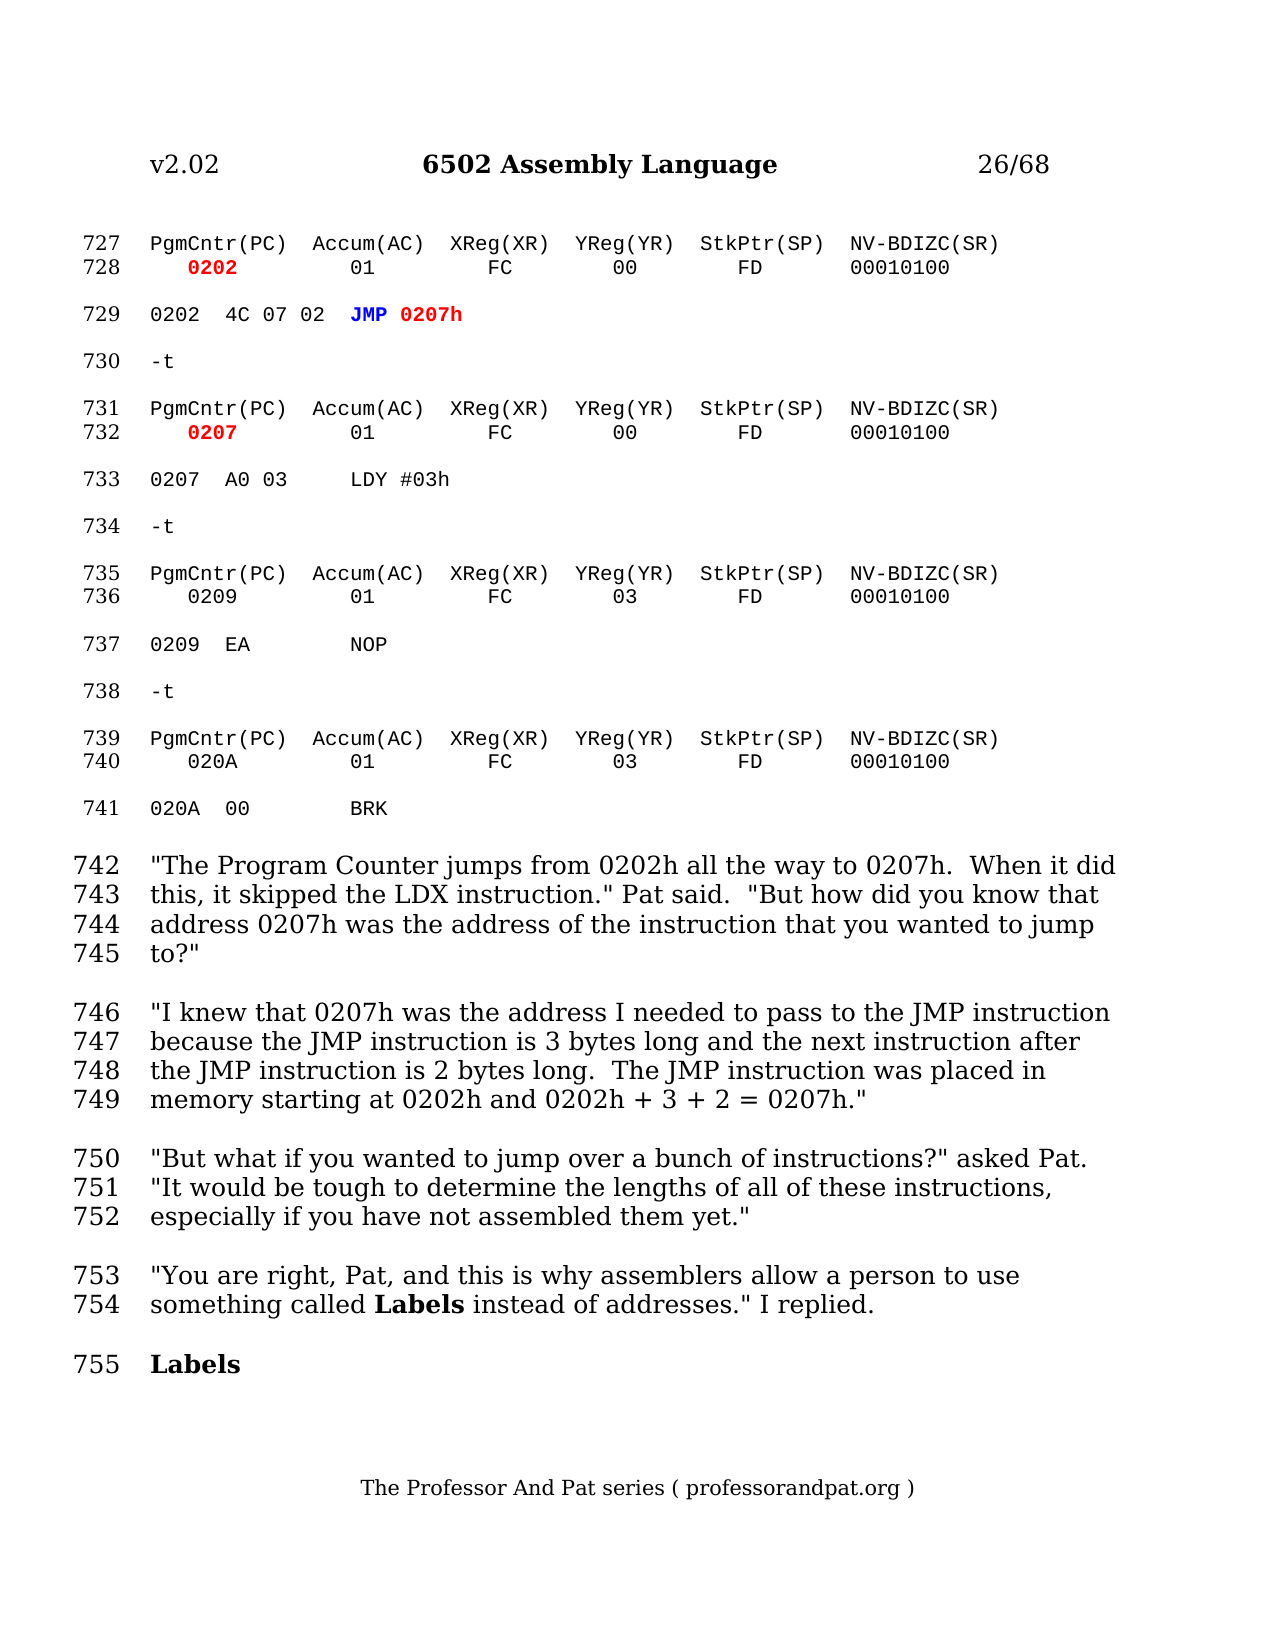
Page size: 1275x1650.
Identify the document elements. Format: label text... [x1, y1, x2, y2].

text -t [150, 351, 1125, 375]
text 020A 00 BRK [150, 798, 1125, 822]
text -t [150, 681, 1125, 704]
subtitle Labels [150, 1350, 1125, 1379]
text 0207 A0 03 LDY #03h [150, 469, 1125, 492]
text "You are right, Pat, and this is why assemblers allow a person to use something called Labels instead of addresses." I replied. [150, 1261, 1125, 1320]
text "I knew that 0207h was the address I needed to pass to the JMP instruction because the JMP instruction is 3 bytes long and the next instruction after the JMP instruction is 2 bytes long. The JMP instruction was placed in memory starting at 0202h and 0202h + 3 + 2 = 0207h." [150, 998, 1125, 1115]
text 020A 01 FC 03 FD 00010100 [150, 751, 1125, 775]
text "The Program Counter jumps from 0202h all the way to 0207h. When it did this, it skipped the LDX instruction." Pat said. "But how did you know that address 0207h was the address of the instruction that you wanted to jump to?" [150, 851, 1125, 968]
text "But what if you wanted to jump over a bunch of instructions?" asked Pat. "It would be tough to determine the lengths of all of these instructions, especially if you have not assembled them yet." [150, 1144, 1125, 1232]
text PgmCntr(PC) Accum(AC) XReg(XR) YReg(YR) StkPtr(SP) NV-BDIZC(SR) [150, 563, 1125, 587]
text PgmCntr(PC) Accum(AC) XReg(XR) YReg(YR) StkPtr(SP) NV-BDIZC(SR) [150, 728, 1125, 751]
text PgmCntr(PC) Accum(AC) XReg(XR) YReg(YR) StkPtr(SP) NV-BDIZC(SR) [150, 398, 1125, 422]
text 0202 4C 07 02 JMP 0207h [150, 304, 1125, 328]
text 0209 EA NOP [150, 634, 1125, 657]
text 0209 01 FC 03 FD 00010100 [150, 587, 1125, 610]
text 0207 01 FC 00 FD 00010100 [150, 422, 1125, 445]
text -t [150, 516, 1125, 539]
text 0202 01 FC 00 FD 00010100 [150, 257, 1125, 281]
text PgmCntr(PC) Accum(AC) XReg(XR) YReg(YR) StkPtr(SP) NV-BDIZC(SR) [150, 233, 1125, 257]
